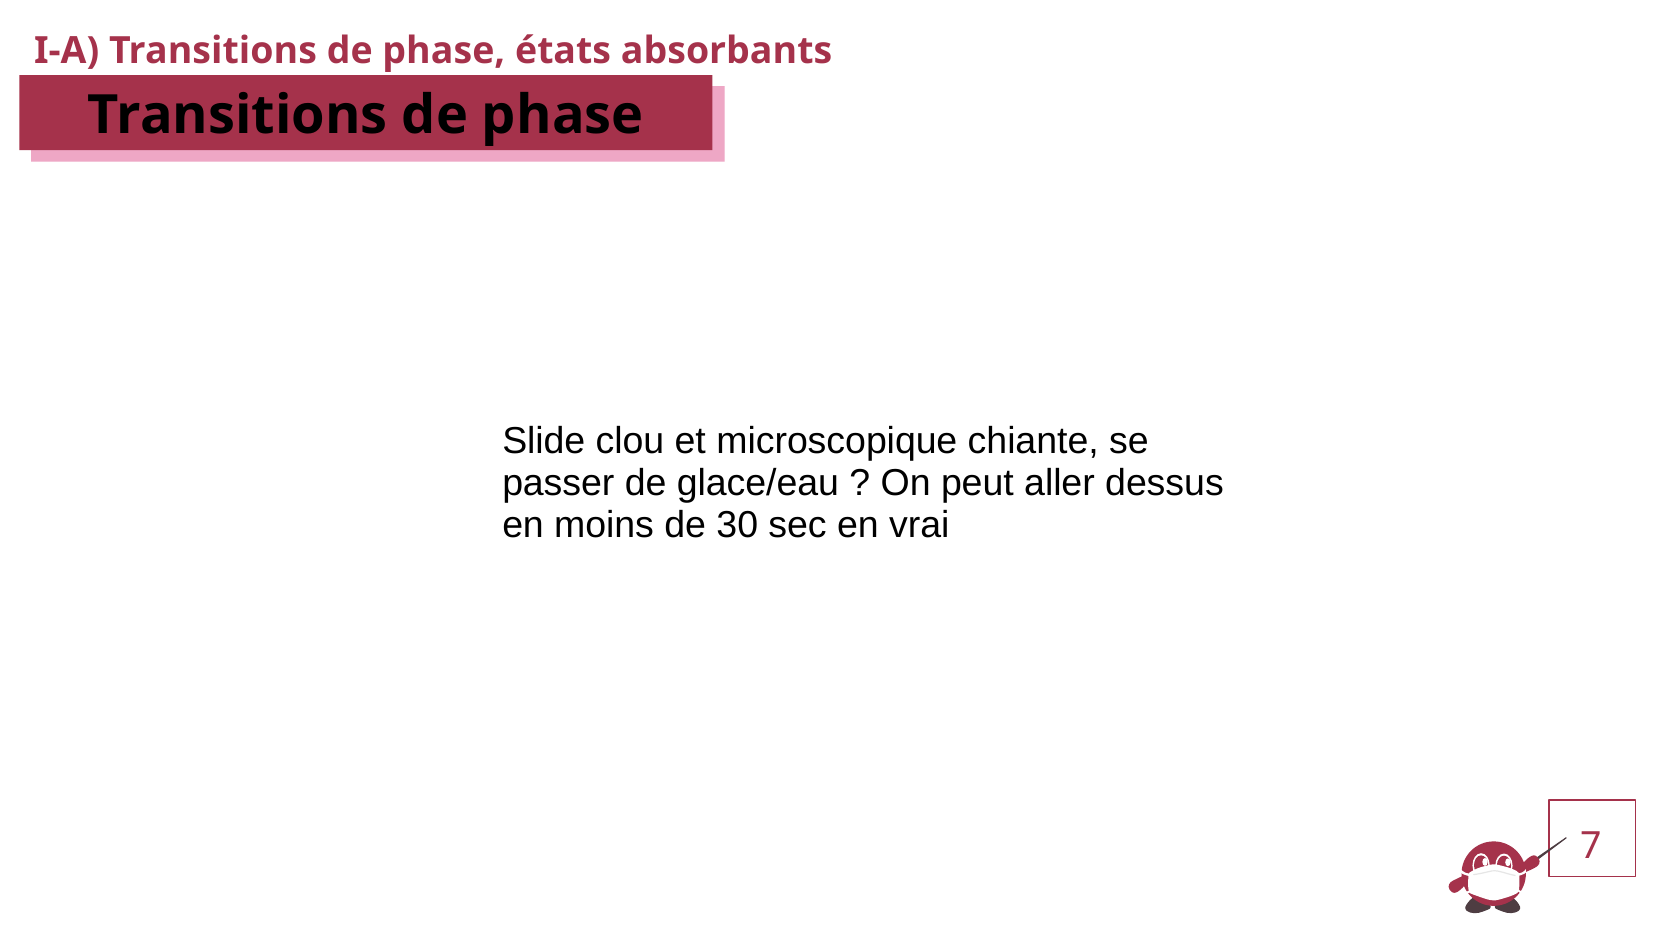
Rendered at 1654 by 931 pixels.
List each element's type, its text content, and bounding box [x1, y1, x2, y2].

picture [1448, 799, 1637, 914]
text_box I-A) Transitions de phase, états absorbants [19, 16, 776, 76]
text_box Transitions de phase [19, 76, 713, 151]
text_box [1492, 811, 1654, 887]
text_box Slide clou et microscopique chiante, se passer de glace/eau ? On peut aller dessus en moins de 30 sec en vrai [487, 412, 1276, 596]
